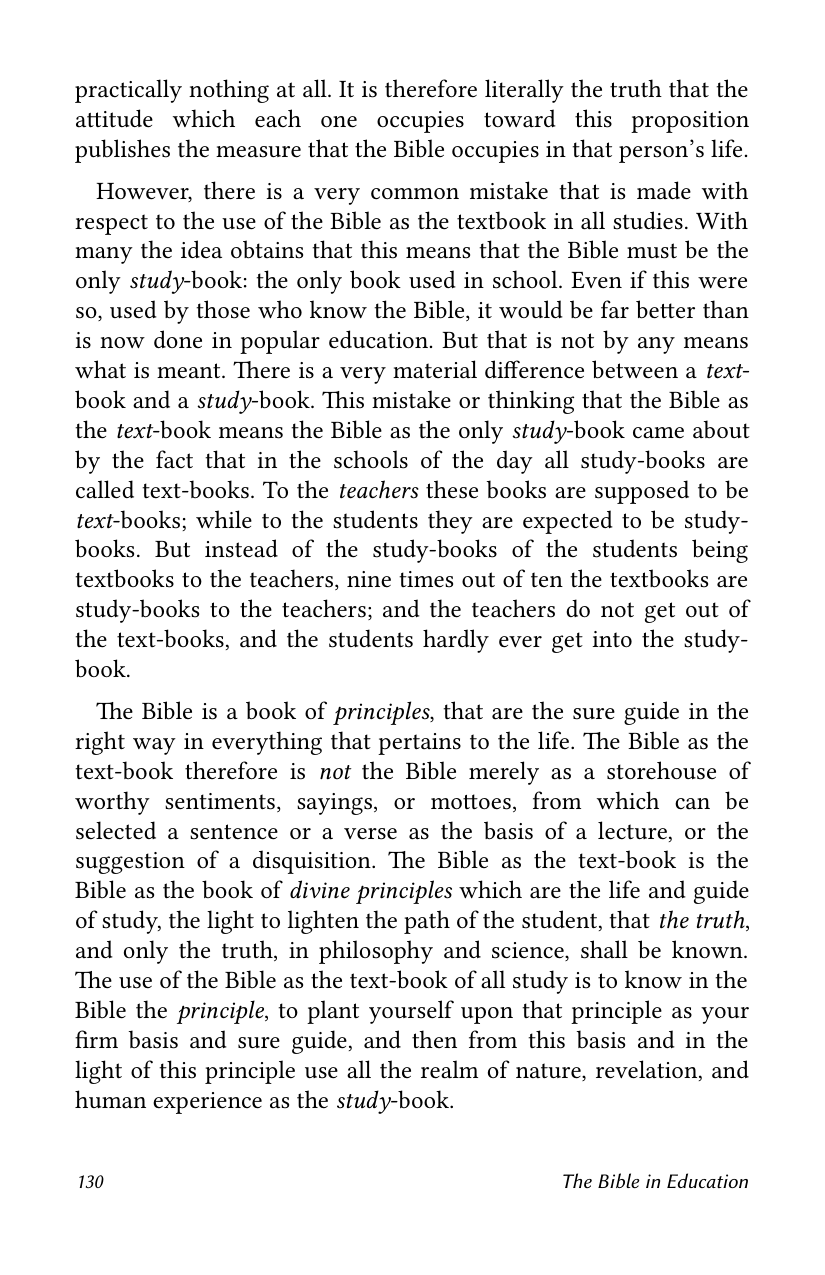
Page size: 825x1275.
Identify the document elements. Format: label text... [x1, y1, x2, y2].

text The Bible is a book of principles, that are the sure guide in the right way in everything that pertains to the life. The Bible as the text-book therefore is not the Bible merely as a storehouse of worthy sentiments, sayings, or mottoes, from which can be selected a sentence or a verse as the basis of a lecture, or the suggestion of a disquisition. The Bible as the text-book is the Bible as the book of divine principles which are the life and guide of study, the light to lighten the path of the student, that the truth, and only the truth, in philosophy and science, shall be known. The use of the Bible as the text-book of all study is to know in the Bible the principle, to plant yourself upon that principle as your firm basis and sure guide, and then from this basis and in the light of this principle use all the realm of nature, revelation, and human experience as the study-book. [75, 697, 750, 1114]
text practically nothing at all. It is therefore literally the truth that the attitude which each one occupies toward this proposition publishes the measure that the Bible occupies in that person’s life. [75, 75, 750, 163]
text However, there is a very common mistake that is made with respect to the use of the Bible as the textbook in all studies. With many the idea obtains that this means that the Bible must be the only study-book: the only book used in school. Even if this were so, used by those who know the Bible, it would be far better than is now done in popular education. But that is not by any means what is meant. There is a very material difference between a text-book and a study-book. This mistake or thinking that the Bible as the text-book means the Bible as the only study-book came about by the fact that in the schools of the day all study-books are called text-books. To the teachers these books are supposed to be text-books; while to the students they are expected to be study-books. But instead of the study-books of the students being textbooks to the teachers, nine times out of ten the textbooks are study-books to the teachers; and the teachers do not get out of the text-books, and the students hardly ever get into the study-book. [75, 177, 750, 684]
